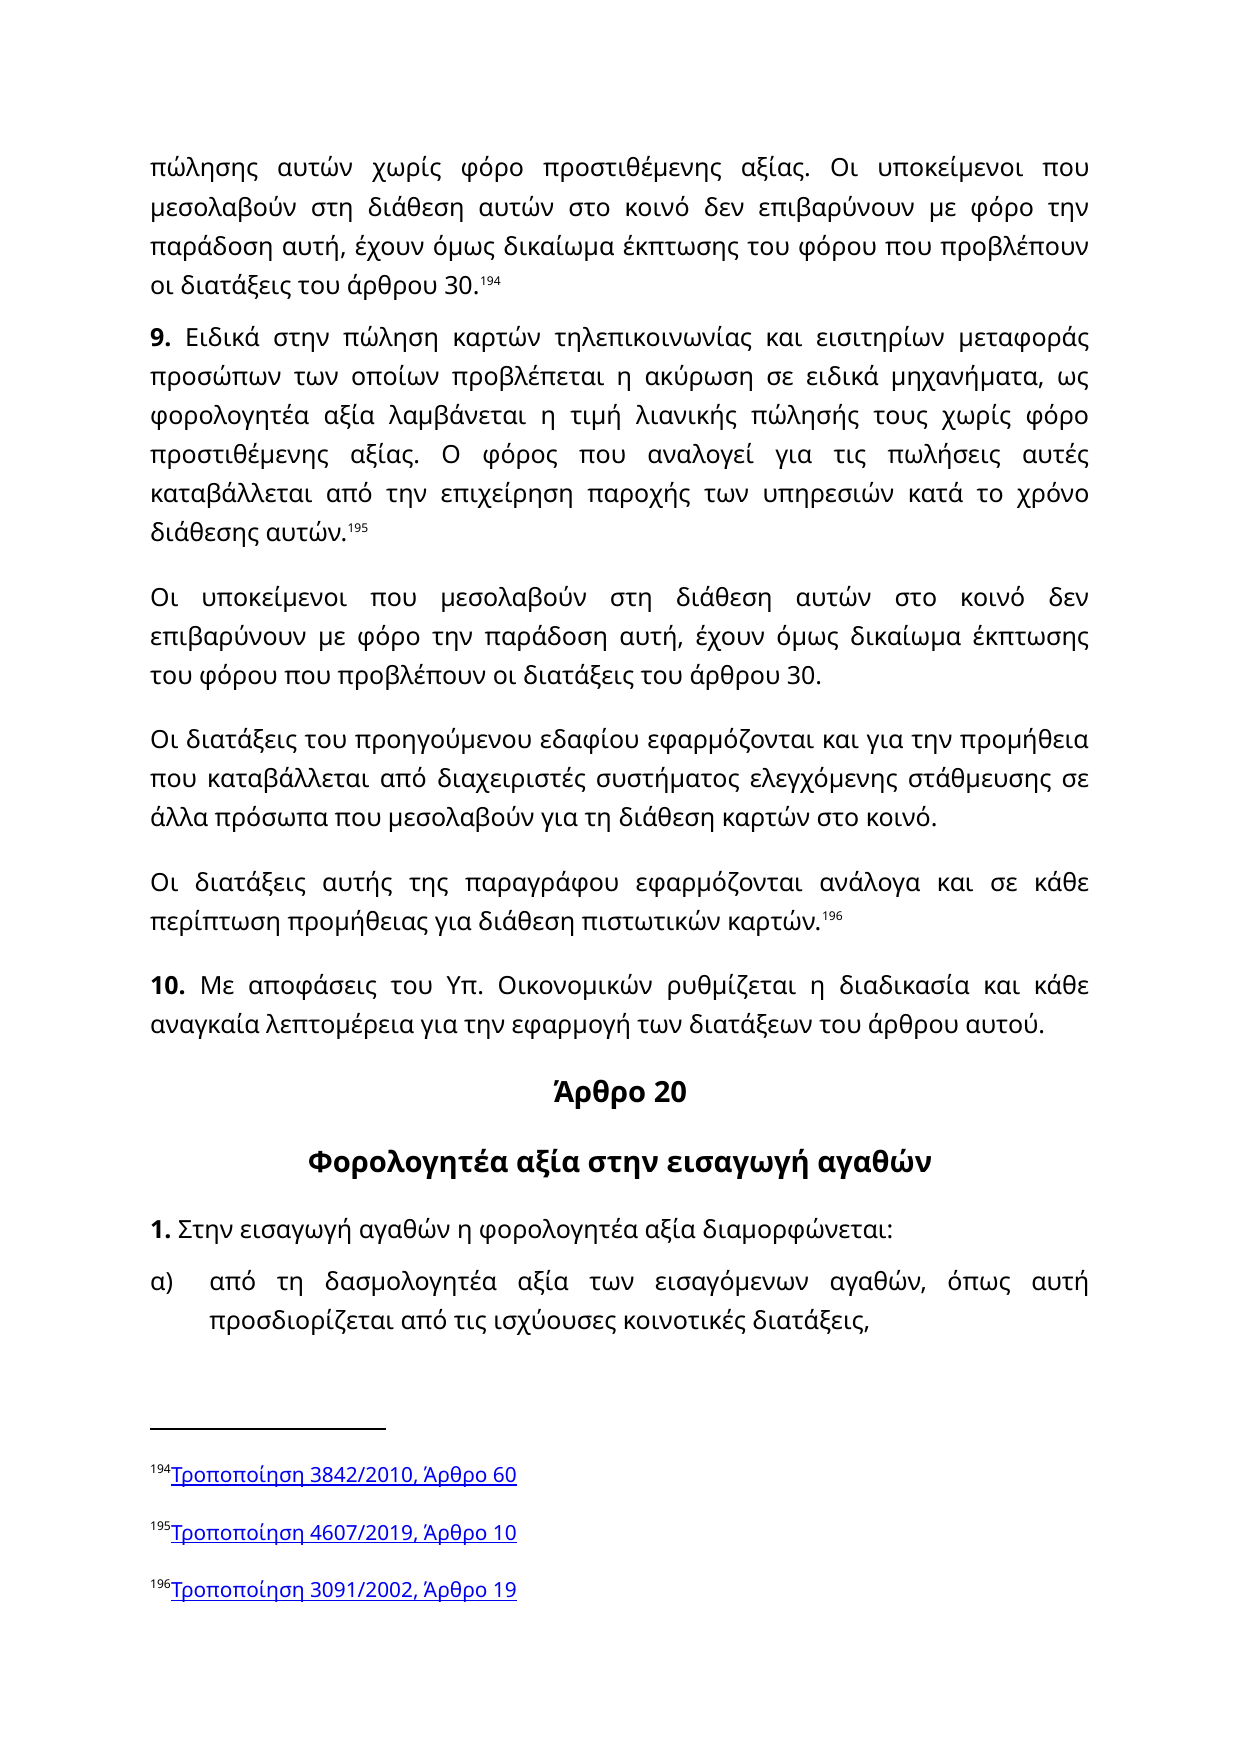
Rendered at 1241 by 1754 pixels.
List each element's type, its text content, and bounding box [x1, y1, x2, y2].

text Τροποποίηση 3842/2010, Άρθρο 60 [150, 1460, 1090, 1489]
text 9. Ειδικά στην πώληση καρτών τηλεπικοινωνίας και εισιτηρίων μεταφοράς προσώπων των οποίων προβλέπεται η ακύρωση σε ειδικά μηχανήματα, ως φορολογητέα αξία λαμβάνεται η τιμή λιανικής πώλησής τους χωρίς φόρο προστιθέμενης αξίας. Ο φόρος που αναλογεί για τις πωλήσεις αυτές καταβάλλεται από την επιχείρηση παροχής των υπηρεσιών κατά το χρόνο διάθεσης αυτών. [150, 319, 1090, 549]
text Οι υποκείμενοι που μεσολαβούν στη διάθεση αυτών στο κοινό δεν επιβαρύνουν με φόρο την παράδοση αυτή, έχουν όμως δικαίωμα έκπτωσης του φόρου που προβλέπουν οι διατάξεις του άρθρου 30. [150, 579, 1090, 692]
text Οι διατάξεις αυτής της παραγράφου εφαρμόζονται ανάλογα και σε κάθε περίπτωση προμήθειας για διάθεση πιστωτικών καρτών. [150, 864, 1090, 937]
text Τροποποίηση 3091/2002, Άρθρο 19 [150, 1576, 1090, 1604]
list α) από τη δασμολογητέα αξία των εισαγόμενων αγαθών, όπως αυτή προσδιορίζεται από τις ισχύουσες κοινοτικές διατάξεις, [150, 1264, 1090, 1337]
text 1. Στην εισαγωγή αγαθών η φορολογητέα αξία διαμορφώνεται: [150, 1212, 1090, 1246]
text 10. Με αποφάσεις του Υπ. Οικονομικών ρυθμίζεται η διαδικασία και κάθε αναγκαία λεπτομέρεια για την εφαρμογή των διατάξεων του άρθρου αυτού. [150, 967, 1090, 1041]
text πώλησης αυτών χωρίς φόρο προστιθέμενης αξίας. Οι υποκείμενοι που μεσολαβούν στη διάθεση αυτών στο κοινό δεν επιβαρύνουν με φόρο την παράδοση αυτή, έχουν όμως δικαίωμα έκπτωσης του φόρου που προβλέπουν οι διατάξεις του άρθρου 30. [150, 150, 1090, 302]
text Οι διατάξεις του προηγούμενου εδαφίου εφαρμόζονται και για την προμήθεια που καταβάλλεται από διαχειριστές συστήματος ελεγχόμενης στάθμευσης σε άλλα πρόσωπα που μεσολαβούν για τη διάθεση καρτών στο κοινό. [150, 722, 1090, 834]
subtitle Φορολογητέα αξία στην εισαγωγή αγαθών [150, 1141, 1090, 1181]
subtitle Άρθρο 20 [150, 1071, 1090, 1111]
text Τροποποίηση 4607/2019, Άρθρο 10 [150, 1518, 1090, 1546]
